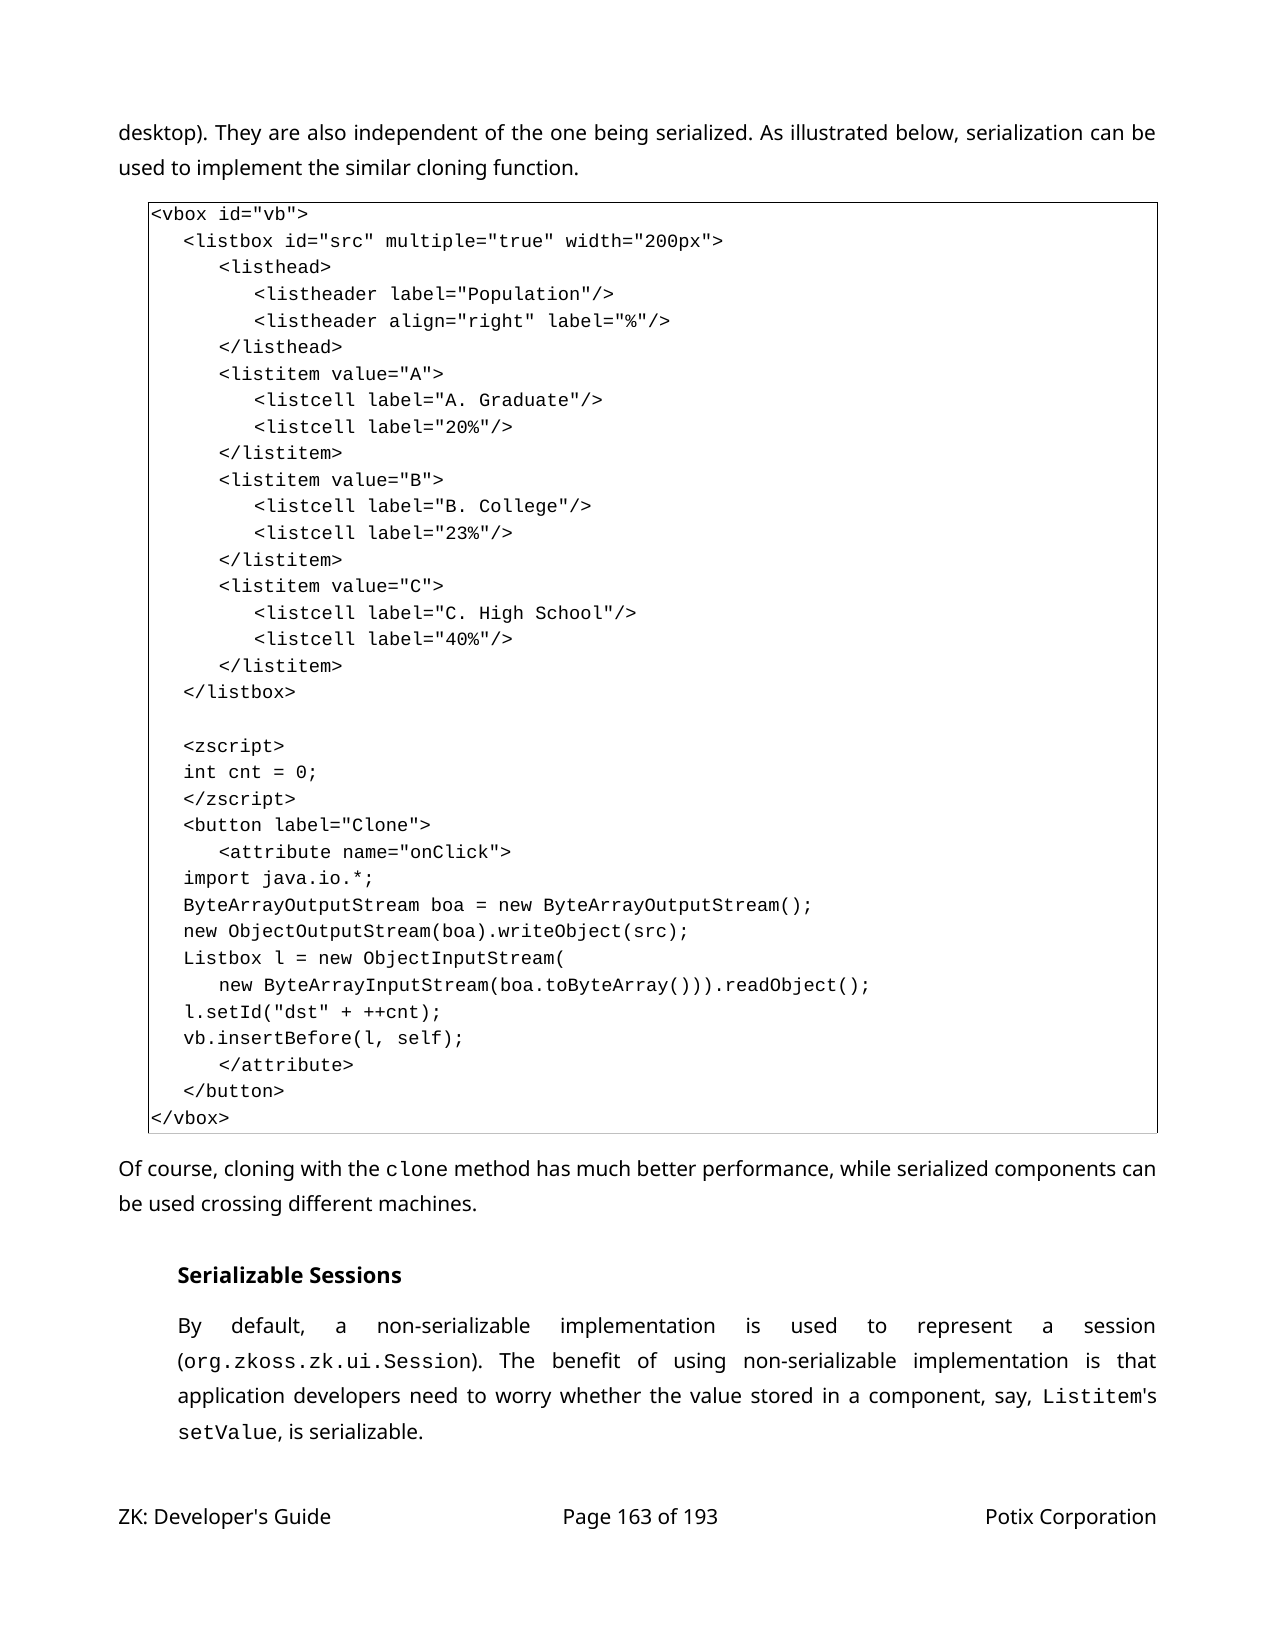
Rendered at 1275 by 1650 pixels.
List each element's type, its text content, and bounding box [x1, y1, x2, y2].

text <vbox id="vb"> <listbox id="src" multiple="true" width="200px"> <listhead> <listheader label="Population"/> <listheader align="right" label="%"/> </listhead> <listitem value="A"> <listcell label="A. Graduate"/> <listcell label="20%"/> </listitem> <listitem value="B"> <listcell label="B. College"/> <listcell label="23%"/> </listitem> <listitem value="C"> <listcell label="C. High School"/> <listcell label="40%"/> </listitem> </listbox> <zscript> int cnt = 0; </zscript> <button label="Clone"> <attribute name="onClick"> import java.io.*; ByteArrayOutputStream boa = new ByteArrayOutputStream(); new ObjectOutputStream(boa).writeObject(src); Listbox l = new ObjectInputStream( [149, 203, 1157, 970]
text Of course, cloning with the clone method has much better performance, while serialized components can be used crossing different machines. [118, 1154, 1157, 1218]
text desktop). They are also independent of the one being serialized. As illustrated below, serialization can be used to implement the similar cloning function. [118, 118, 1157, 182]
subtitle Serializable Sessions [177, 1260, 1157, 1290]
text new ByteArrayInputStream(boa.toByteArray())).readObject(); l.setId("dst" + ++cnt); vb.insertBefore(l, self); </attribute> </button> </vbox> [149, 973, 1157, 1133]
text By default, a non-serializable implementation is used to represent a session (org.zkoss.zk.ui.Session). The benefit of using non-serializable implementation is that application developers need to worry whether the value stored in a component, say, Listitem's setValue, is serializable. [177, 1311, 1157, 1446]
